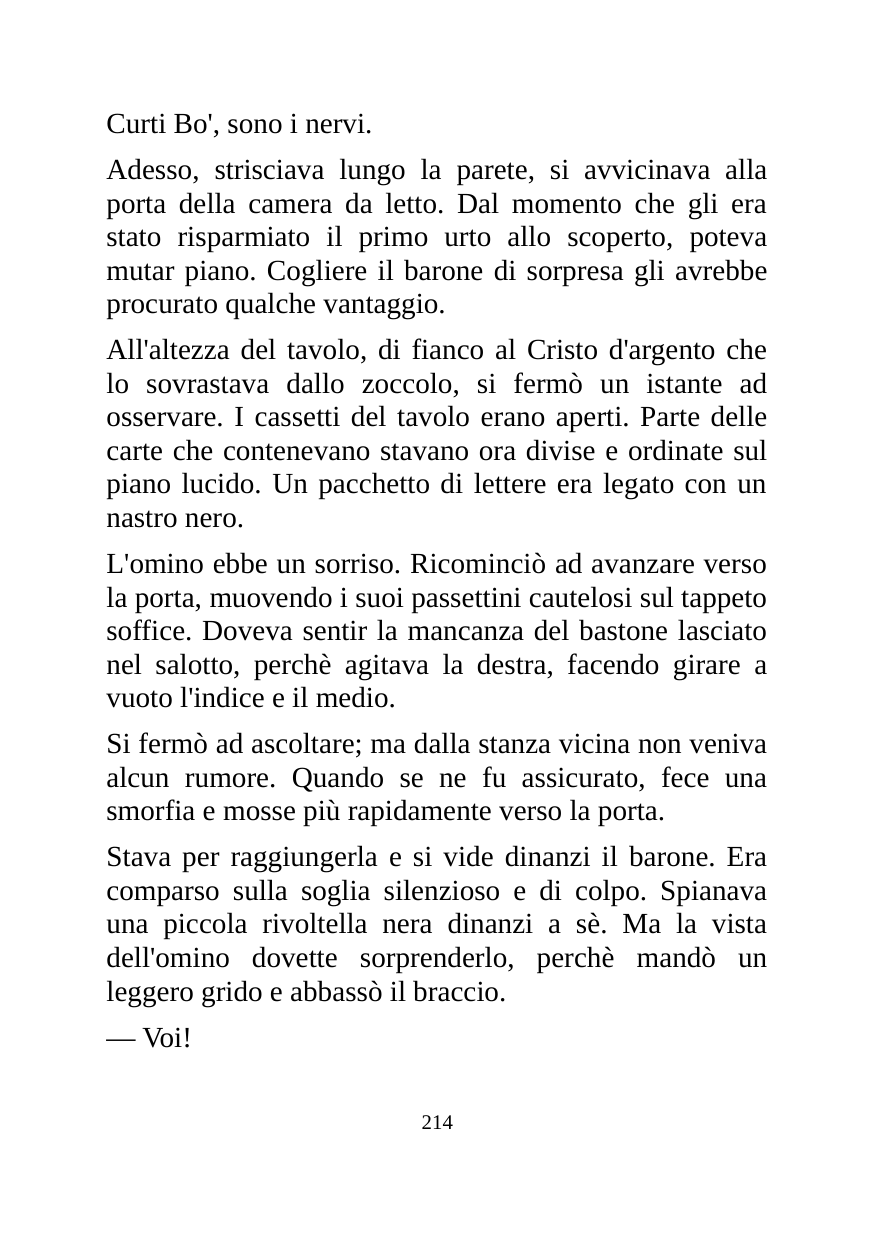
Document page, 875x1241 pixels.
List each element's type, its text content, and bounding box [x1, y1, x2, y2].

text All'altezza del tavolo, di fianco al Cristo d'argento che lo sovrastava dallo zoccolo, si fermò un istante ad osservare. I cassetti del tavolo erano aperti. Parte delle carte che contenevano stavano ora divise e ordinate sul piano lucido. Un pacchetto di lettere era legato con un nastro nero. [106, 332, 768, 534]
text Curti Bo', sono i nervi. [106, 106, 768, 140]
text Si fermò ad ascoltare; ma dalla stanza vicina non veniva alcun rumore. Quando se ne fu assicurato, fece una smorfia e mosse più rapidamente verso la porta. [106, 726, 768, 827]
text Adesso, strisciava lungo la parete, si avvicinava alla porta della camera da letto. Dal momento che gli era stato risparmiato il primo urto allo scoperto, poteva mutar piano. Cogliere il barone di sorpresa gli avrebbe procurato qualche vantaggio. [106, 152, 768, 320]
text Stava per raggiungerla e si vide dinanzi il barone. Era comparso sulla soglia silenzioso e di colpo. Spianava una piccola rivoltella nera dinanzi a sè. Ma la vista dell'omino dovette sorprenderlo, perchè mandò un leggero grido e abbassò il braccio. [106, 839, 768, 1007]
text L'omino ebbe un sorriso. Ricominciò ad avanzare verso la porta, muovendo i suoi passettini cautelosi sul tappeto soffice. Doveva sentir la mancanza del bastone lasciato nel salotto, perchè agitava la destra, facendo girare a vuoto l'indice e il medio. [106, 546, 768, 714]
text — Voi! [106, 1020, 768, 1053]
